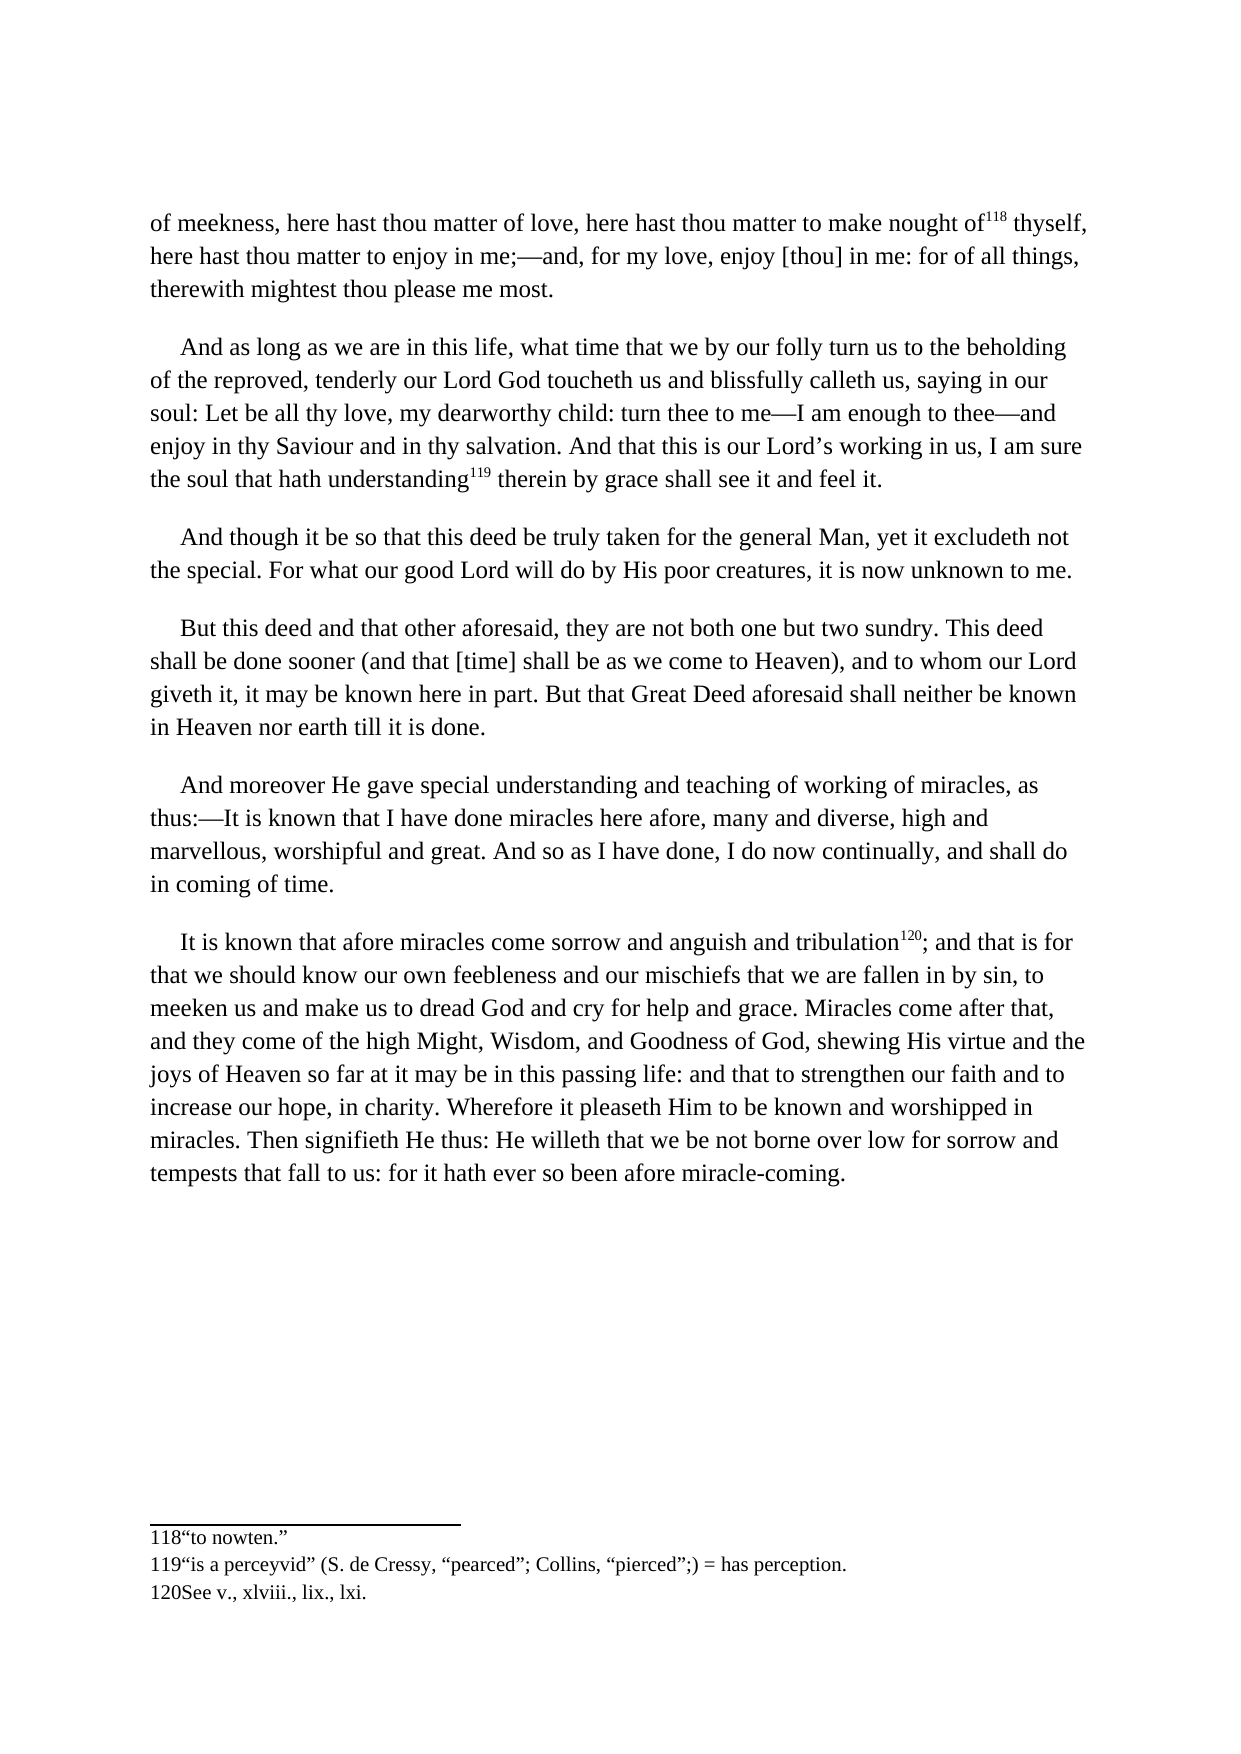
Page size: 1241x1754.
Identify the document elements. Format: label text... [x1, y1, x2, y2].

text It is known that afore miracles come sorrow and anguish and tribulation; and that is for that we should know our own feebleness and our mischiefs that we are fallen in by sin, to meeken us and make us to dread God and cry for help and grace. Miracles come after that, and they come of the high Might, Wisdom, and Goodness of God, shewing His virtue and the joys of Heaven so far at it may be in this passing life: and that to strengthen our faith and to increase our hope, in charity. Wherefore it pleaseth Him to be known and worshipped in miracles. Then signifieth He thus: He willeth that we be not borne over low for sorrow and tempests that fall to us: for it hath ever so been afore miracle-coming. [150, 927, 1090, 1187]
text “to nowten.” [150, 1525, 1090, 1549]
text “is a perceyvid” (S. de Cressy, “pearced”; Collins, “pierced”;) = has perception. [150, 1552, 1090, 1576]
text of meekness, here hast thou matter of love, here hast thou matter to make nought of thyself, here hast thou matter to enjoy in me;—and, for my love, enjoy [thou] in me: for of all things, therewith mightest thou please me most. [150, 208, 1090, 303]
text And moreover He gave special understanding and teaching of working of miracles, as thus:—It is known that I have done miracles here afore, many and diverse, high and marvellous, worshipful and great. And so as I have done, I do now continually, and shall do in coming of time. [150, 770, 1090, 898]
text And as long as we are in this life, what time that we by our folly turn us to the beholding of the reproved, tenderly our Lord God toucheth us and blissfully calleth us, saying in our soul: Let be all thy love, my dearworthy child: turn thee to me—I am enough to thee—and enjoy in thy Saviour and in thy salvation. And that this is our Lord’s working in us, I am sure the soul that hath understanding therein by grace shall see it and feel it. [150, 332, 1090, 493]
text But this deed and that other aforesaid, they are not both one but two sundry. This deed shall be done sooner (and that [time] shall be as we come to Heaven), and to whom our Lord giveth it, it may be known here in part. But that Great Deed aforesaid shall neither be known in Heaven nor earth till it is done. [150, 613, 1090, 741]
text See v., xlviii., lix., lxi. [150, 1580, 1090, 1604]
text And though it be so that this deed be truly taken for the general Man, yet it excludeth not the special. For what our good Lord will do by His poor creatures, it is now unknown to me. [150, 522, 1090, 584]
